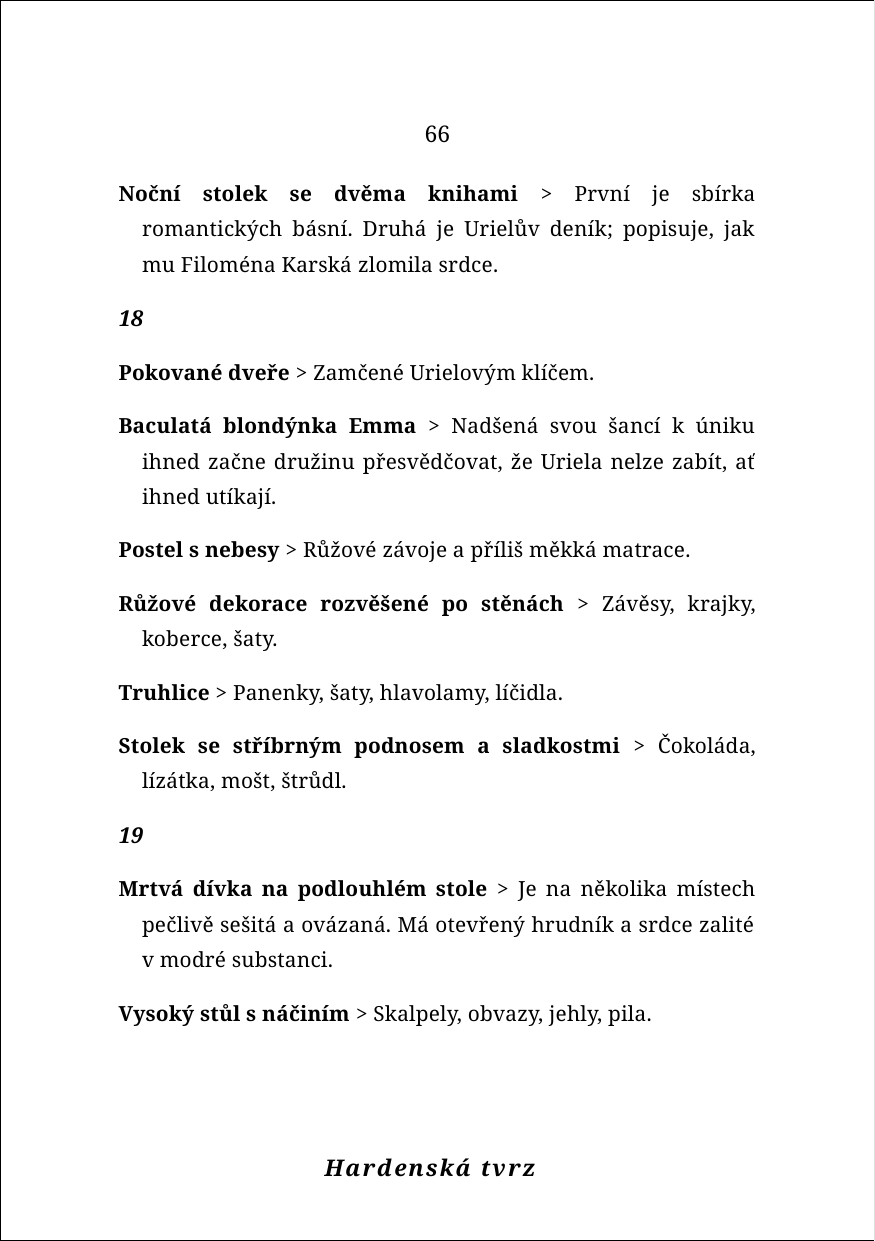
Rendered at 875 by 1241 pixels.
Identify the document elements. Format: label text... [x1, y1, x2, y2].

text Truhlice > Panenky, šaty, hlavolamy, líčidla. [118, 678, 756, 706]
text Noční stolek se dvěma knihami > První je sbírka romantických básní. Druhá je Urielův deník; popisuje, jak mu Filoména Karská zlomila srdce. [118, 179, 756, 278]
text 19 [118, 819, 756, 849]
text Pokované dveře > Zamčené Urielovým klíčem. [118, 358, 756, 387]
text Mrtvá dívka na podlouhlém stole > Je na několika místech pečlivě sešitá a ovázaná. Má otevřený hrudník a srdce zalité v modré substanci. [118, 874, 756, 974]
text Růžové dekorace rozvěšené po stěnách > Závěsy, krajky, koberce, šaty. [118, 589, 756, 653]
text Stolek se stříbrným podnosem a sladkostmi > Čokoláda, lízátka, mošt, štrůdl. [118, 731, 756, 795]
text Postel s nebesy > Růžové závoje a příliš měkká matrace. [118, 536, 756, 564]
text 18 [118, 303, 756, 333]
text Baculatá blondýnka Emma > Nadšená svou šancí k úniku ihned začne družinu přesvědčovat, že Uriela nelze zabít, ať ihned utíkají. [118, 411, 756, 511]
text Vysoký stůl s náčiním > Skalpely, obvazy, jehly, pila. [118, 999, 756, 1027]
